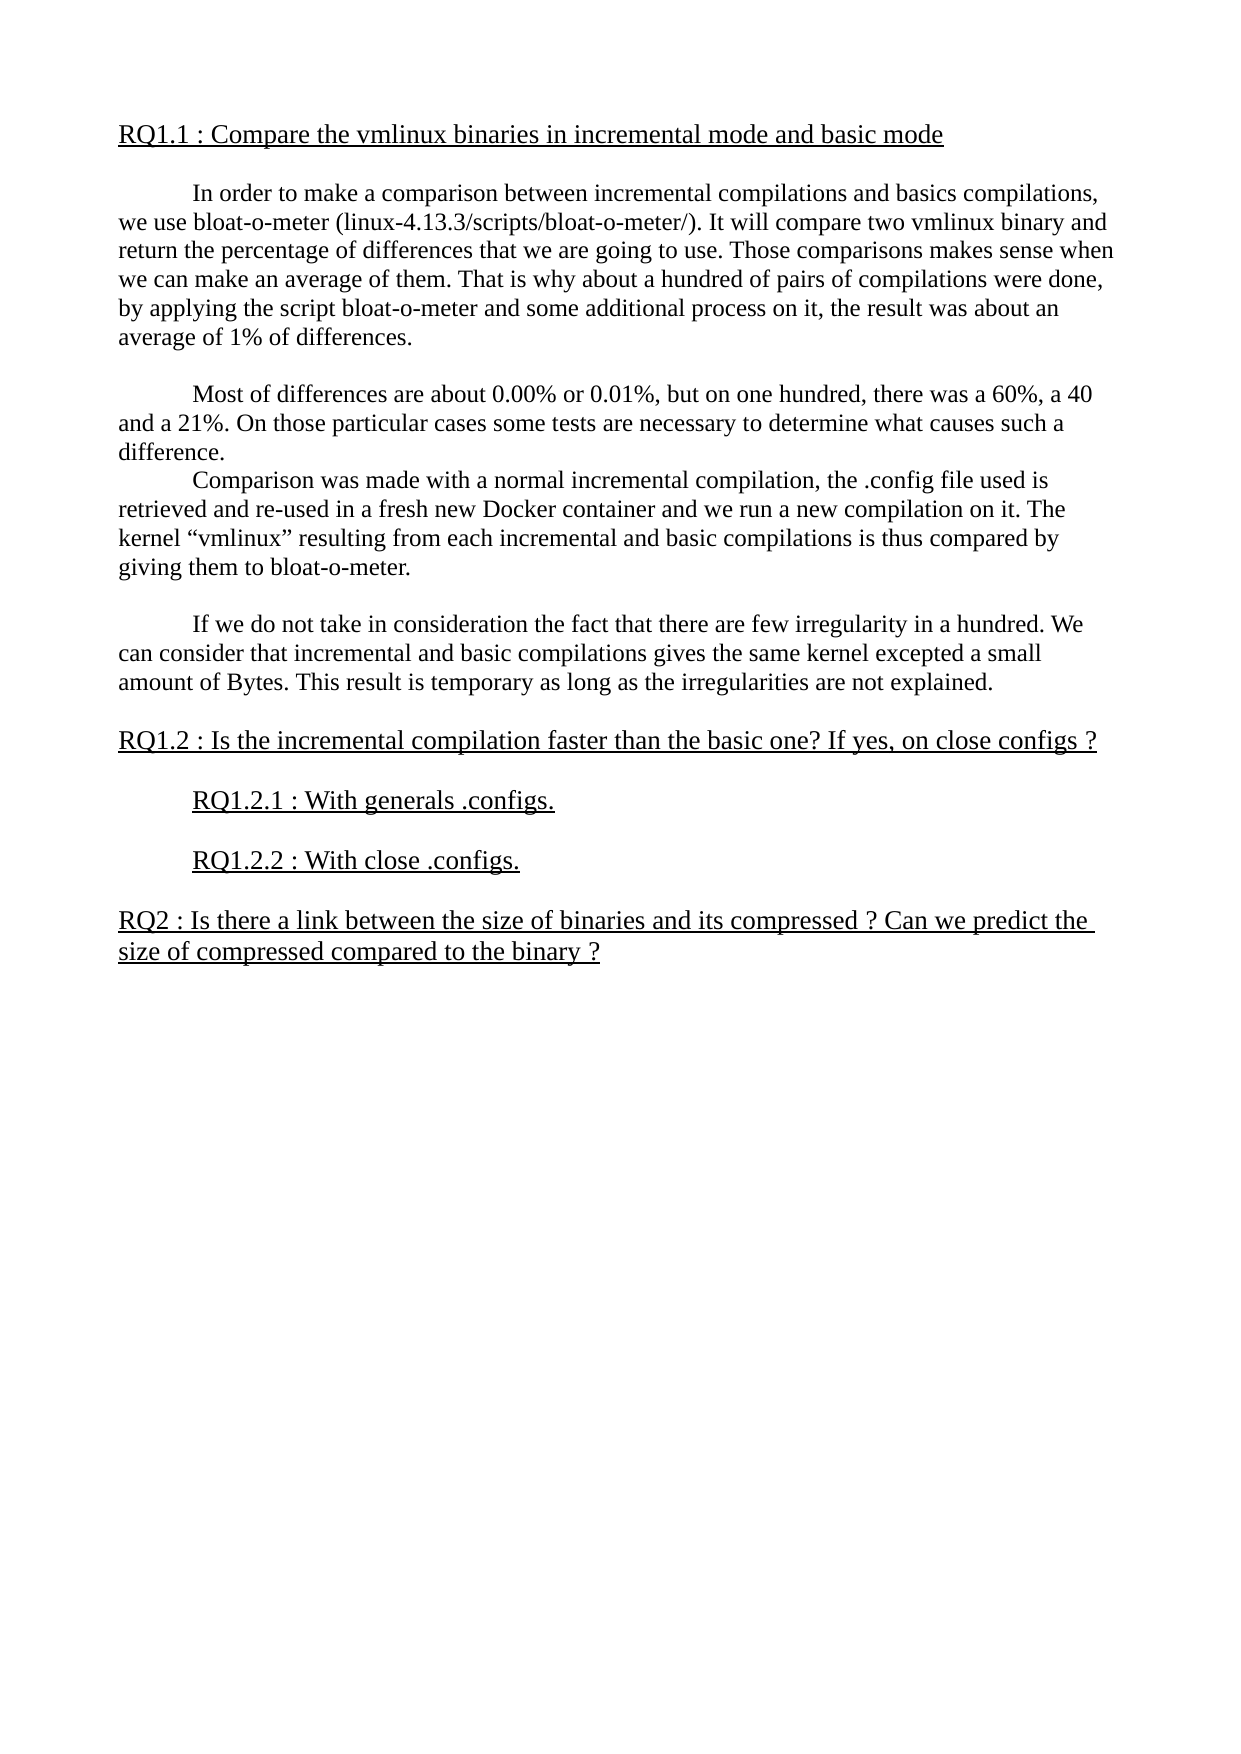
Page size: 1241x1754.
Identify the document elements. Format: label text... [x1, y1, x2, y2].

text RQ1.2.2 : With close .configs. [118, 844, 1122, 875]
text RQ2 : Is there a link between the size of binaries and its compressed ? Can we predict the size of compressed compared to the binary ? [118, 904, 1122, 966]
text If we do not take in consideration the fact that there are few irregularity in a hundred. We can consider that incremental and basic compilations gives the same kernel excepted a small amount of Bytes. This result is temporary as long as the irregularities are not explained. [118, 609, 1122, 696]
text Comparison was made with a normal incremental compilation, the .config file used is retrieved and re-used in a fresh new Docker container and we run a new compilation on it. The kernel “vmlinux” resulting from each incremental and basic compilations is thus compared by giving them to bloat-o-meter. [118, 466, 1122, 581]
text Most of differences are about 0.00% or 0.01%, but on one hundred, there was a 60%, a 40 and a 21%. On those particular cases some tests are necessary to determine what causes such a difference. [118, 379, 1122, 466]
text RQ1.1 : Compare the vmlinux binaries in incremental mode and basic mode [118, 118, 1122, 149]
text In order to make a comparison between incremental compilations and basics compilations, we use bloat-o-meter (linux-4.13.3/scripts/bloat-o-meter/). It will compare two vmlinux binary and return the percentage of differences that we are going to use. Those comparisons makes sense when we can make an average of them. That is why about a hundred of pairs of compilations were done, by applying the script bloat-o-meter and some additional process on it, the result was about an average of 1% of differences. [118, 178, 1122, 351]
text RQ1.2 : Is the incremental compilation faster than the basic one? If yes, on close configs ? [118, 724, 1122, 755]
text RQ1.2.1 : With generals .configs. [118, 784, 1122, 815]
